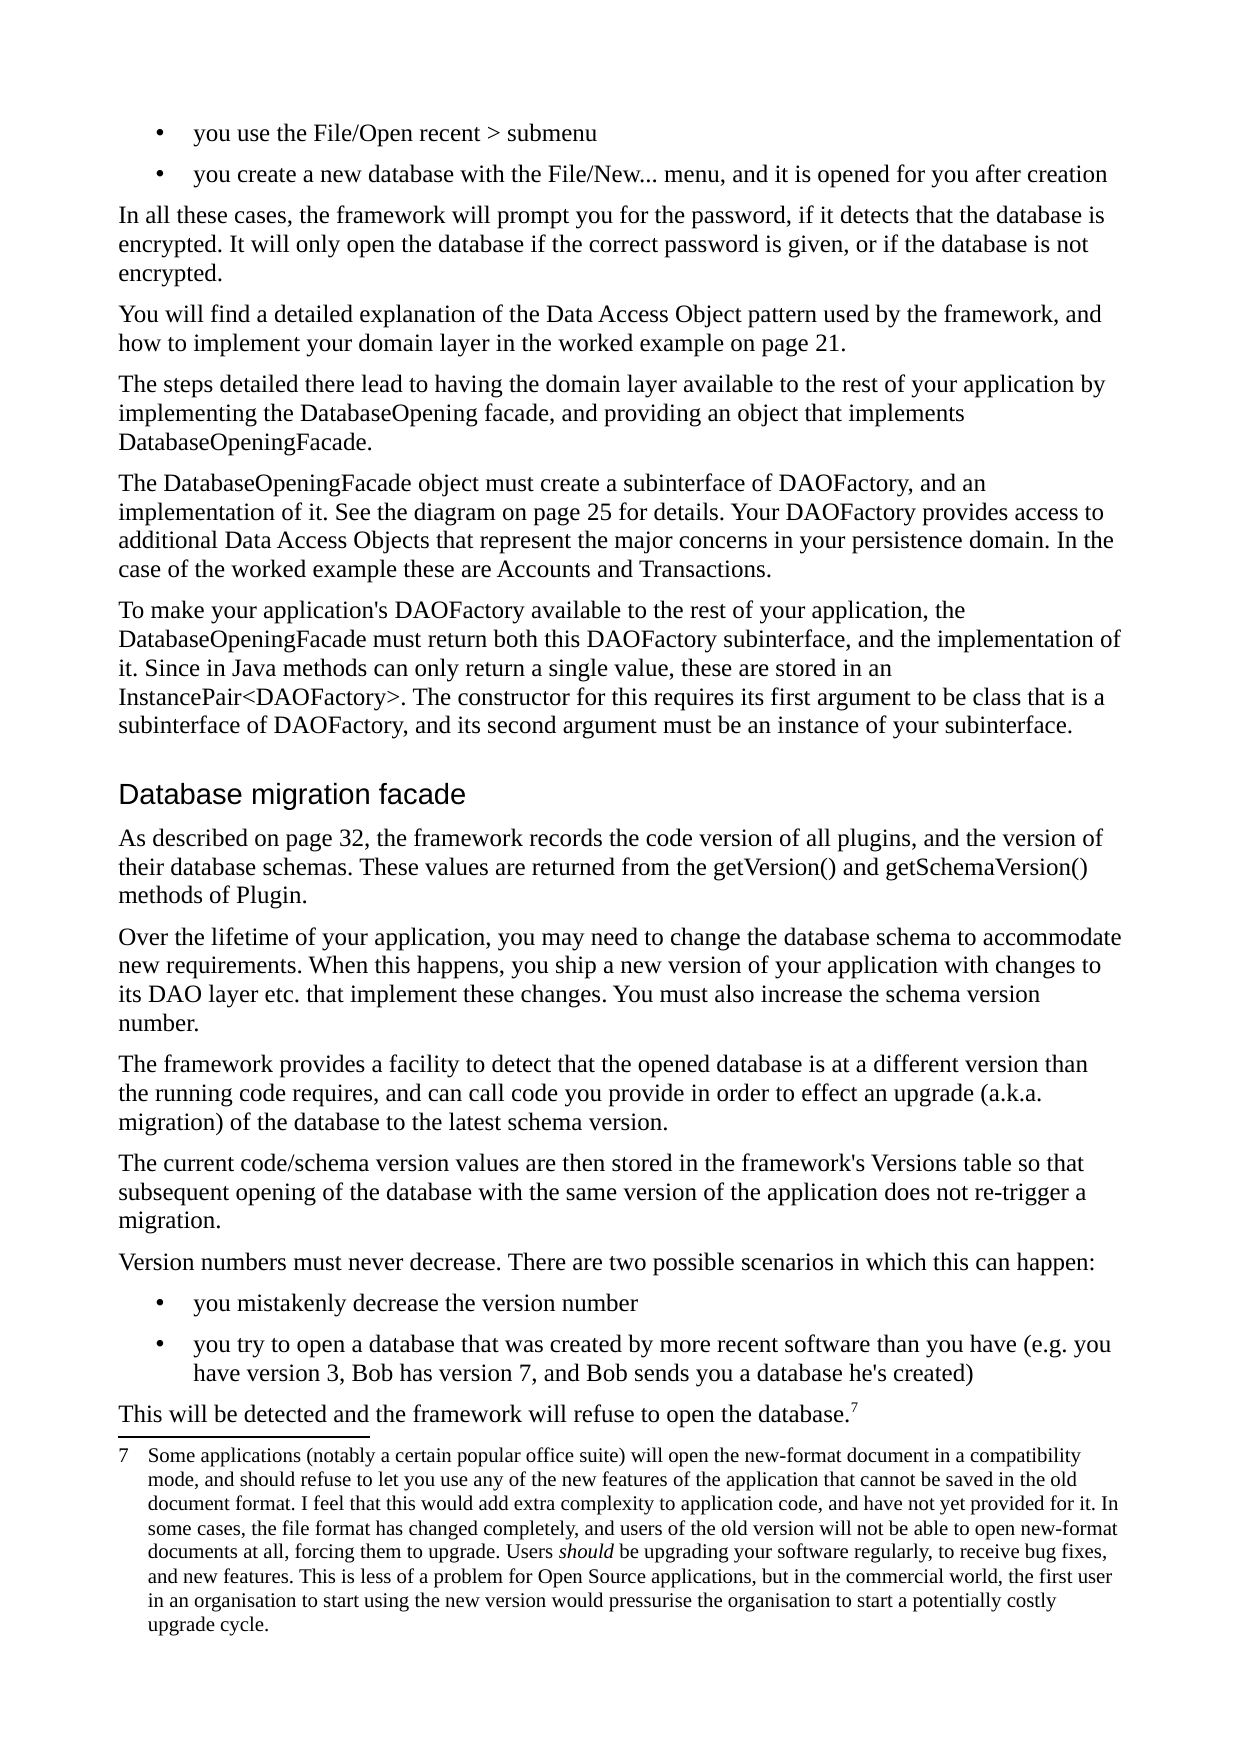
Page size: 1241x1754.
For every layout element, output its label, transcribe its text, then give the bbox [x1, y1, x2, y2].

list you mistakenly decrease the version number [156, 1288, 1122, 1317]
list you create a new database with the File/New... menu, and it is opened for you after creation [156, 159, 1122, 188]
text As described on page 32, the framework records the code version of all plugins, and the version of their database schemas. These values are returned from the getVersion() and getSchemaVersion() methods of Plugin. [118, 823, 1122, 909]
list you use the File/Open recent > submenu [156, 118, 1122, 147]
text This will be detected and the framework will refuse to open the database. [118, 1399, 1122, 1428]
text In all these cases, the framework will prompt you for the password, if it detects that the database is encrypted. It will only open the database if the correct password is given, or if the database is not encrypted. [118, 201, 1122, 287]
text Version numbers must never decrease. There are two possible scenarios in which this can happen: [118, 1247, 1122, 1275]
list you try to open a database that was created by more recent software than you have (e.g. you have version 3, Bob has version 7, and Bob sends you a database he's created) [156, 1329, 1122, 1387]
text You will find a detailed explanation of the Data Access Object pattern used by the framework, and how to implement your domain layer in the worked example on page 21. [118, 299, 1122, 357]
text The framework provides a facility to detect that the opened database is at a different version than the running code requires, and can call code you provide in order to effect an upgrade (a.k.a. migration) of the database to the latest schema version. [118, 1049, 1122, 1135]
text The current code/schema version values are then stored in the framework's Versions table so that subsequent opening of the database with the same version of the application does not re-trigger a migration. [118, 1148, 1122, 1234]
text Over the lifetime of your application, you may need to change the database schema to accommodate new requirements. When this happens, you ship a new version of your application with changes to its DAO layer etc. that implement these changes. You must also increase the schema version number. [118, 922, 1122, 1037]
text To make your application's DAOFactory available to the rest of your application, the DatabaseOpeningFacade must return both this DAOFactory subinterface, and the implementation of it. Since in Java methods can only return a single value, these are stored in an InstancePair<DAOFactory>. The constructor for this requires its first argument to be class that is a subinterface of DAOFactory, and its second argument must be an instance of your subinterface. [118, 596, 1122, 739]
text Some applications (notably a certain popular office suite) will open the new-format document in a compatibility mode, and should refuse to let you use any of the new features of the application that cannot be saved in the old document format. I feel that this would add extra complexity to application code, and have not yet provided for it. In some cases, the file format has changed completely, and users of the old version will not be able to open new-format documents at all, forcing them to upgrade. Users should be upgrading your software regularly, to receive bug fixes, and new features. This is less of a problem for Open Source applications, but in the commercial world, the first user in an organisation to start using the new version would pressurise the organisation to start a potentially costly upgrade cycle. [118, 1443, 1122, 1636]
text The steps detailed there lead to having the domain layer available to the rest of your application by implementing the DatabaseOpening facade, and providing an object that implements DatabaseOpeningFacade. [118, 369, 1122, 456]
text The DatabaseOpeningFacade object must create a subinterface of DAOFactory, and an implementation of it. See the diagram on page 25 for details. Your DAOFactory provides access to additional Data Access Objects that represent the major concerns in your persistence domain. In the case of the worked example these are Accounts and Transactions. [118, 468, 1122, 583]
subtitle Database migration facade [118, 777, 1122, 810]
